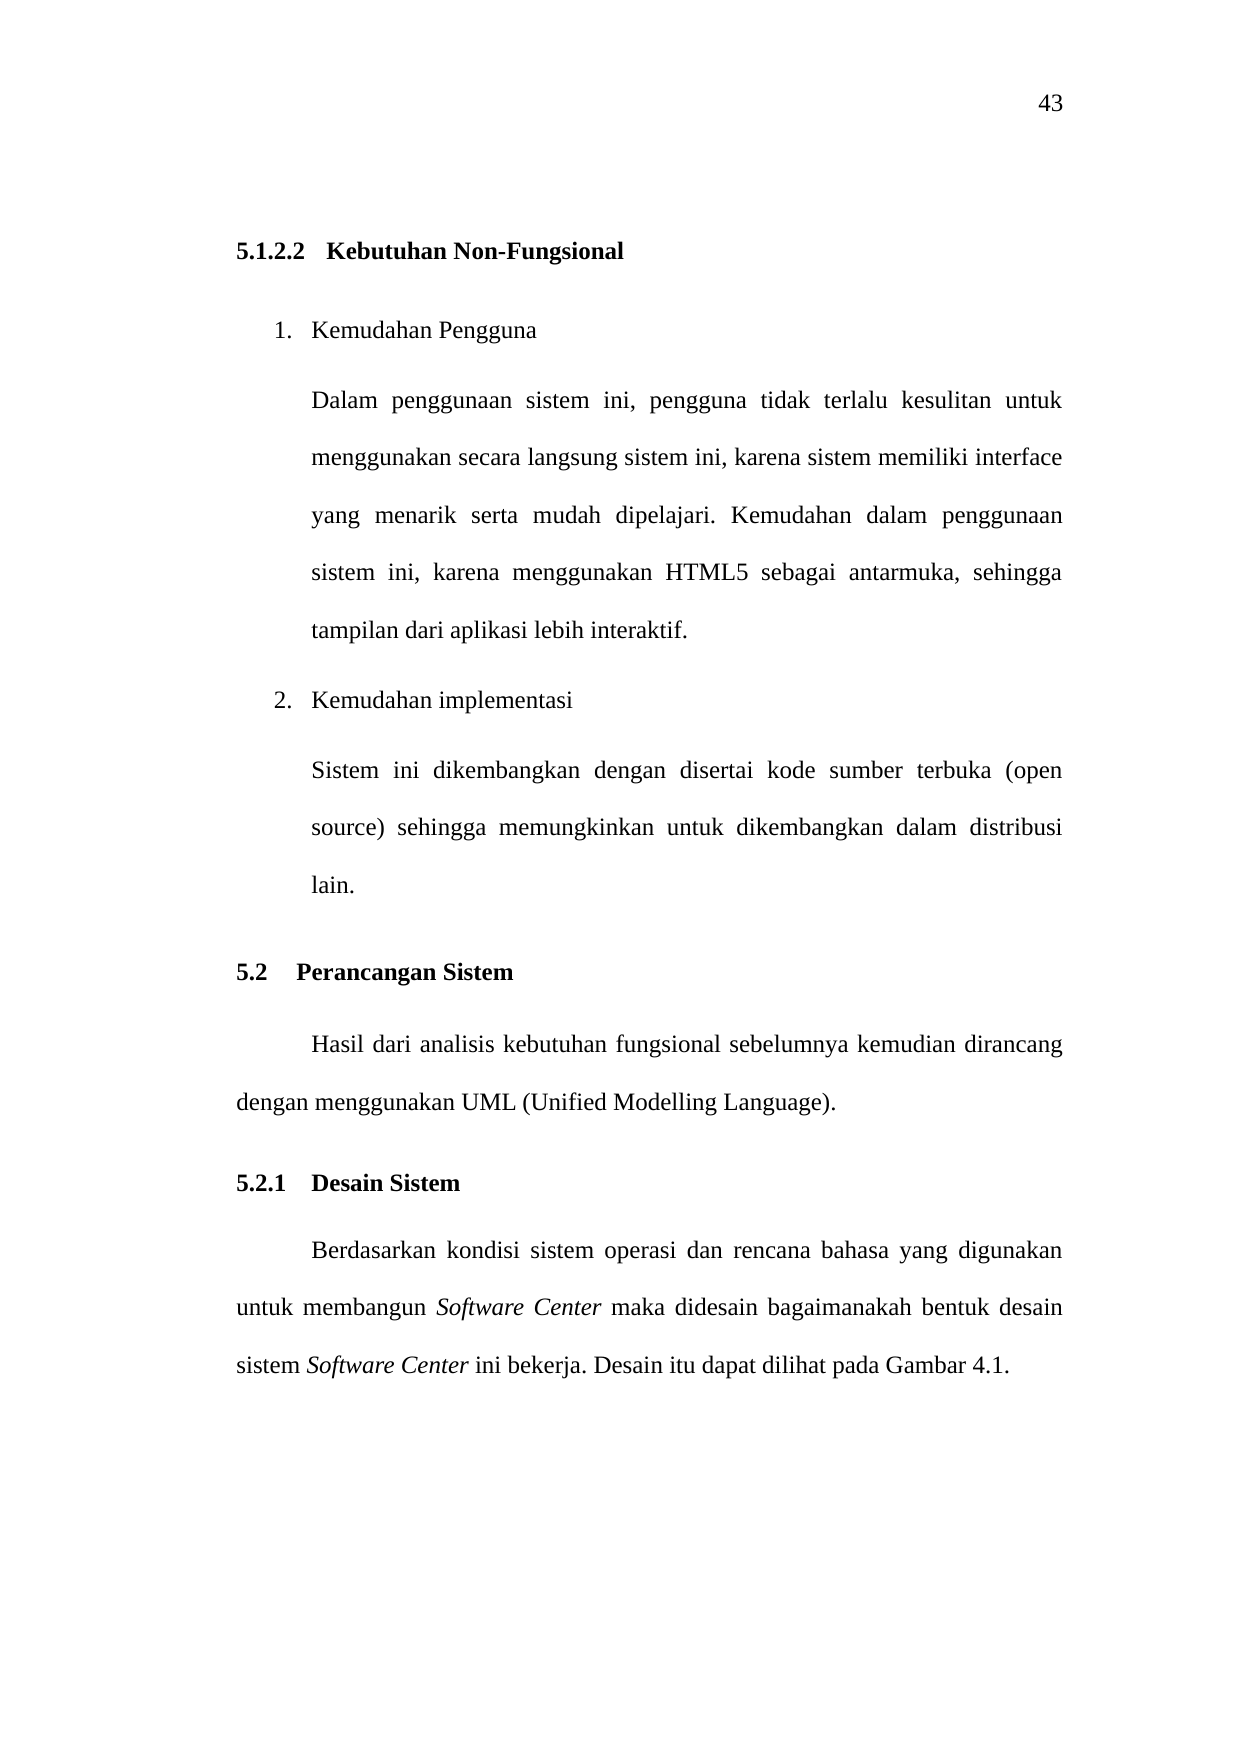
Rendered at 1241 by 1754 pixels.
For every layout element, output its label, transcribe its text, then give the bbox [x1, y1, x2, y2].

subtitle Perancangan Sistem [236, 957, 1063, 985]
list Kemudahan implementasi [274, 685, 1063, 713]
list Sistem ini dikembangkan dengan disertai kode sumber terbuka (open source) sehingga memungkinkan untuk dikembangkan dalam distribusi lain. [274, 755, 1063, 898]
text Hasil dari analisis kebutuhan fungsional sebelumnya kemudian dirancang dengan menggunakan UML (Unified Modelling Language). [236, 1029, 1063, 1116]
subtitle Kebutuhan Non-Fungsional [236, 236, 1063, 265]
text Berdasarkan kondisi sistem operasi dan rencana bahasa yang digunakan untuk membangun Software Center maka didesain bagaimanakah bentuk desain sistem Software Center ini bekerja. Desain itu dapat dilihat pada Gambar 4.1. [236, 1235, 1063, 1378]
subtitle Desain Sistem [236, 1168, 1063, 1197]
list Kemudahan Pengguna [274, 315, 1063, 343]
list Dalam penggunaan sistem ini, pengguna tidak terlalu kesulitan untuk menggunakan secara langsung sistem ini, karena sistem memiliki interface yang menarik serta mudah dipelajari. Kemudahan dalam penggunaan sistem ini, karena menggunakan HTML5 sebagai antarmuka, sehingga tampilan dari aplikasi lebih interaktif. [274, 385, 1063, 643]
